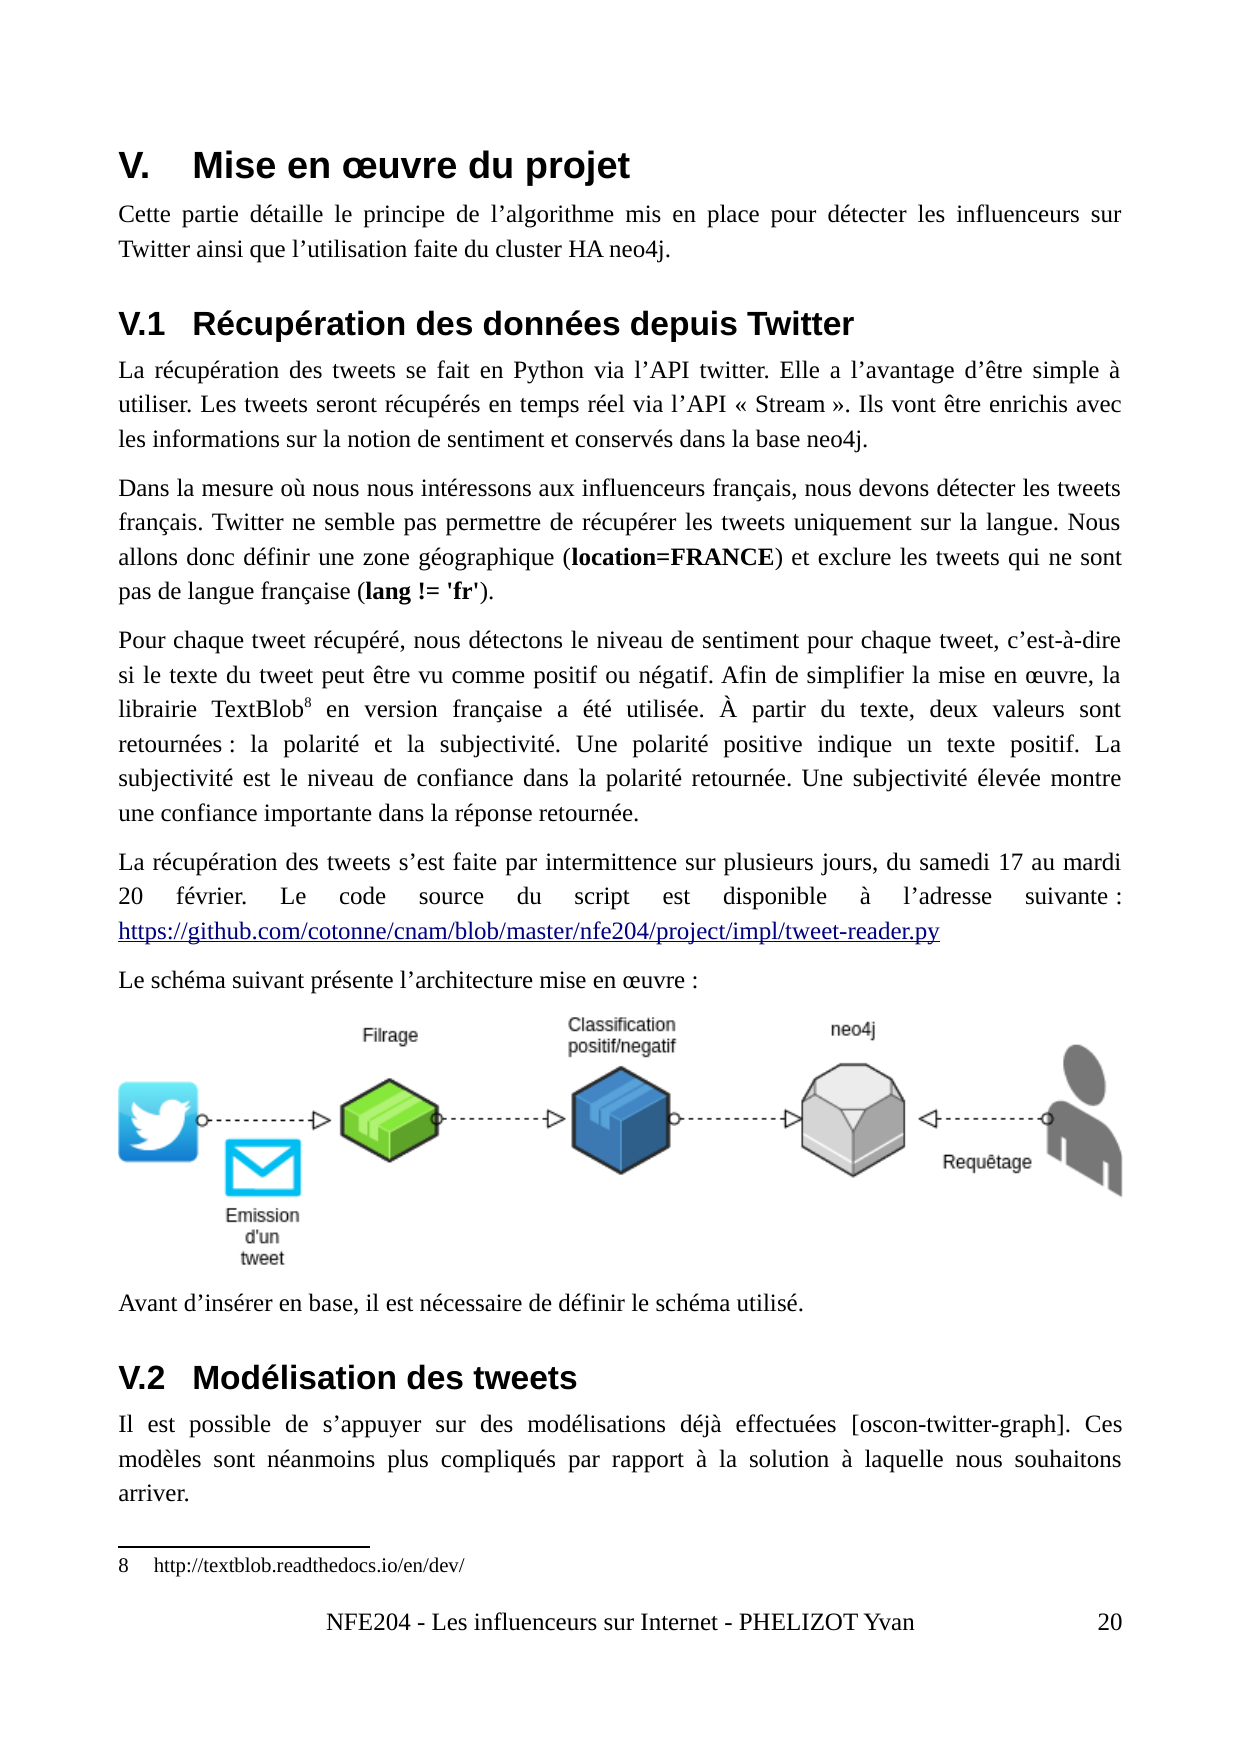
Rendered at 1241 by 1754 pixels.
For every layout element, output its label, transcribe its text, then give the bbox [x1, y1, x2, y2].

text Avant d’insérer en base, il est nécessaire de définir le schéma utilisé. [118, 1288, 1122, 1317]
subtitle Modélisation des tweets [118, 1358, 1122, 1397]
text Cette partie détaille le principe de l’algorithme mis en place pour détecter les influenceurs sur Twitter ainsi que l’utilisation faite du cluster HA neo4j. [118, 199, 1122, 262]
subtitle Récupération des données depuis Twitter [118, 304, 1122, 342]
text Le schéma suivant présente l’architecture mise en œuvre : [118, 965, 1122, 993]
text Il est possible de s’appuyer sur des modélisations déjà effectuées [oscon-twitter-graph]. Ces modèles sont néanmoins plus compliqués par rapport à la solution à laquelle nous souhaitons arriver. [118, 1409, 1122, 1507]
text Dans la mesure où nous nous intéressons aux influenceurs français, nous devons détecter les tweets français. Twitter ne semble pas permettre de récupérer les tweets uniquement sur la langue. Nous allons donc définir une zone géographique (location=FRANCE) et exclure les tweets qui ne sont pas de langue française (lang != 'fr'). [118, 473, 1122, 605]
text La récupération des tweets s’est faite par intermittence sur plusieurs jours, du samedi 17 au mardi 20 février. Le code source du script est disponible à l’adresse suivante : https://github.com/cotonne/cnam/blob/master/nfe204/project/impl/tweet-reader.py [118, 847, 1122, 944]
text La récupération des tweets se fait en Python via l’API twitter. Elle a l’avantage d’être simple à utiliser. Les tweets seront récupérés en temps réel via l’API « Stream ». Ils vont être enrichis avec les informations sur la notion de sentiment et conservés dans la base neo4j. [118, 355, 1122, 452]
picture [118, 1013, 1123, 1268]
text Pour chaque tweet récupéré, nous détectons le niveau de sentiment pour chaque tweet, c’est-à-dire si le texte du tweet peut être vu comme positif ou négatif. Afin de simplifier la mise en œuvre, la librairie TextBlob en version française a été utilisée. À partir du texte, deux valeurs sont retournées : la polarité et la subjectivité. Une polarité positive indique un texte positif. La subjectivité est le niveau de confiance dans la polarité retournée. Une subjectivité élevée montre une confiance importante dans la réponse retournée. [118, 625, 1122, 826]
text http://textblob.readthedocs.io/en/dev/ [118, 1553, 1122, 1577]
subtitle Mise en œuvre du projet [118, 143, 1122, 187]
